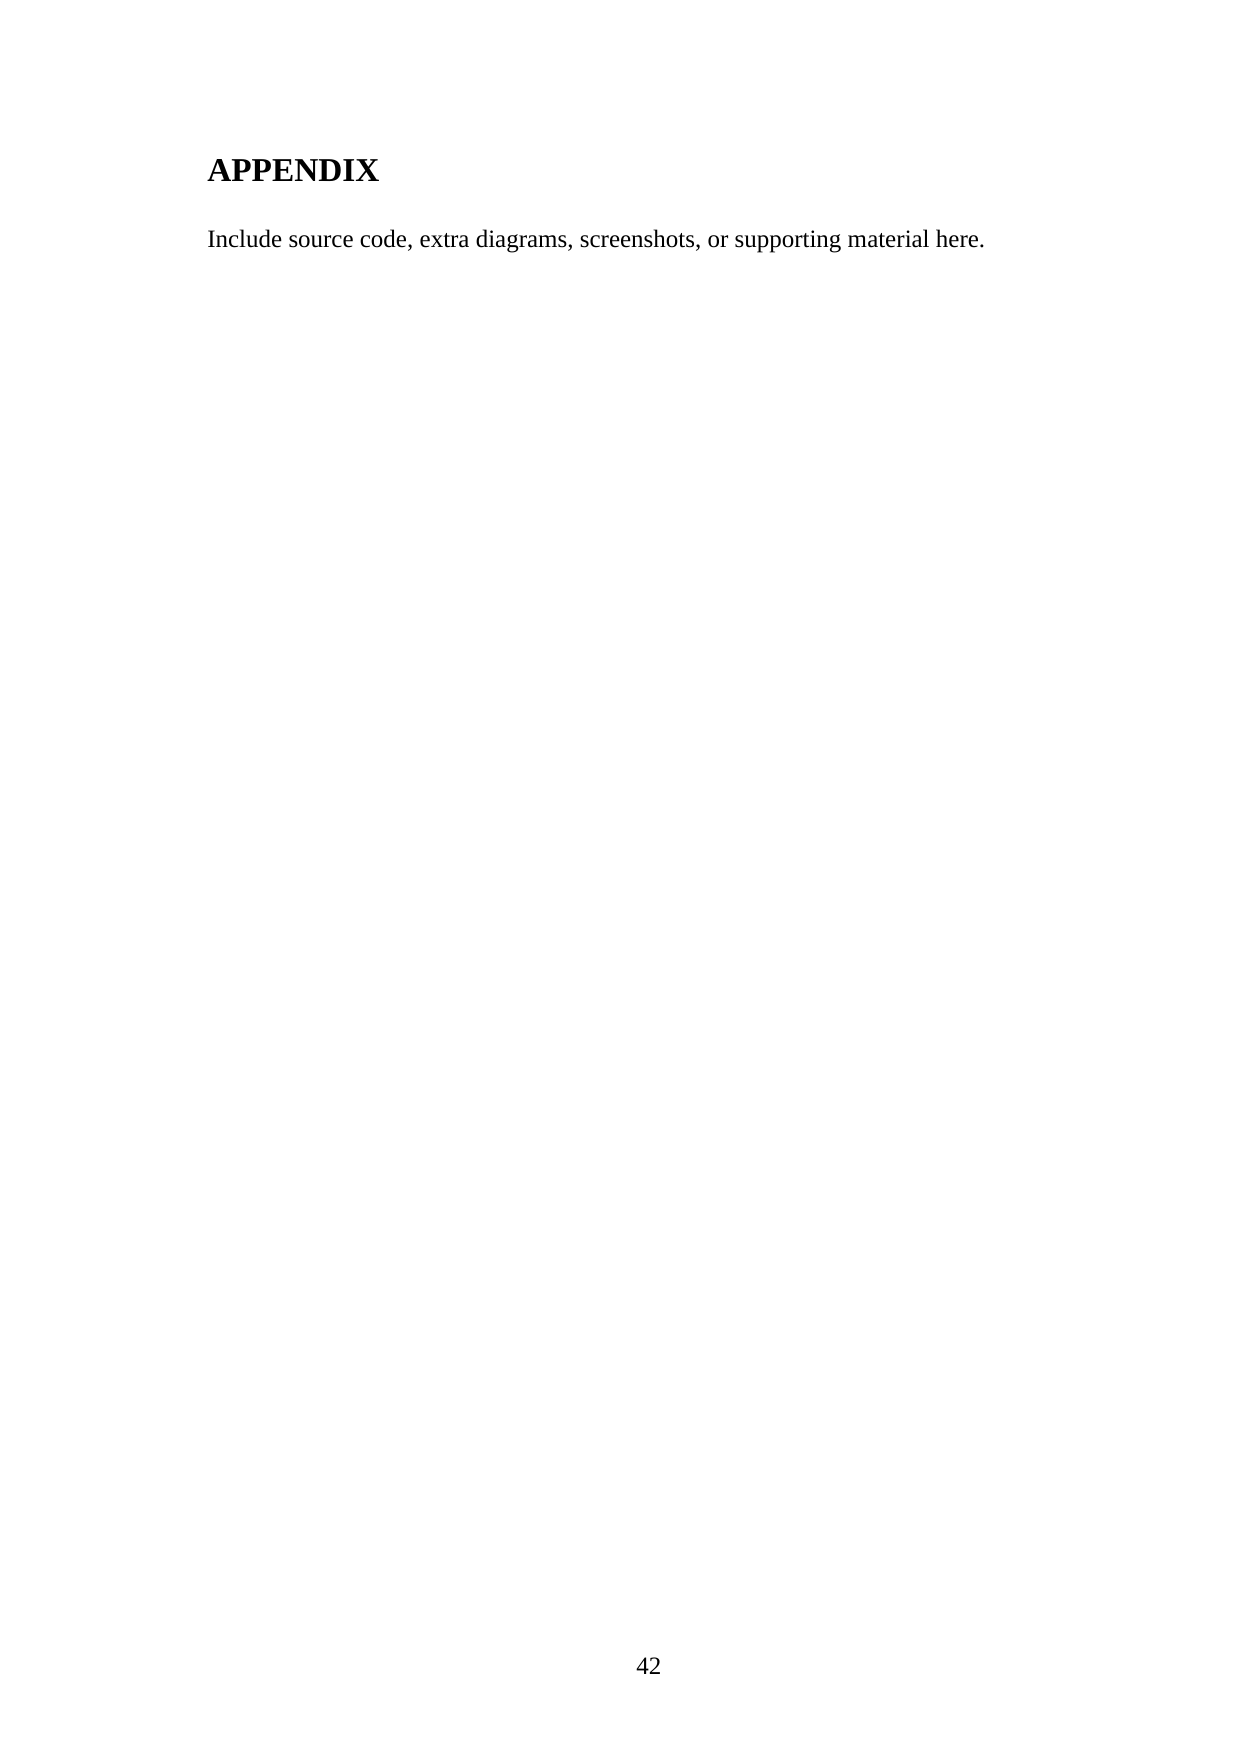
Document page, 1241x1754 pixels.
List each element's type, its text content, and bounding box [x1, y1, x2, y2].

text APPENDIX [207, 150, 1091, 188]
text Include source code, extra diagrams, screenshots, or supporting material here. [207, 224, 1091, 253]
